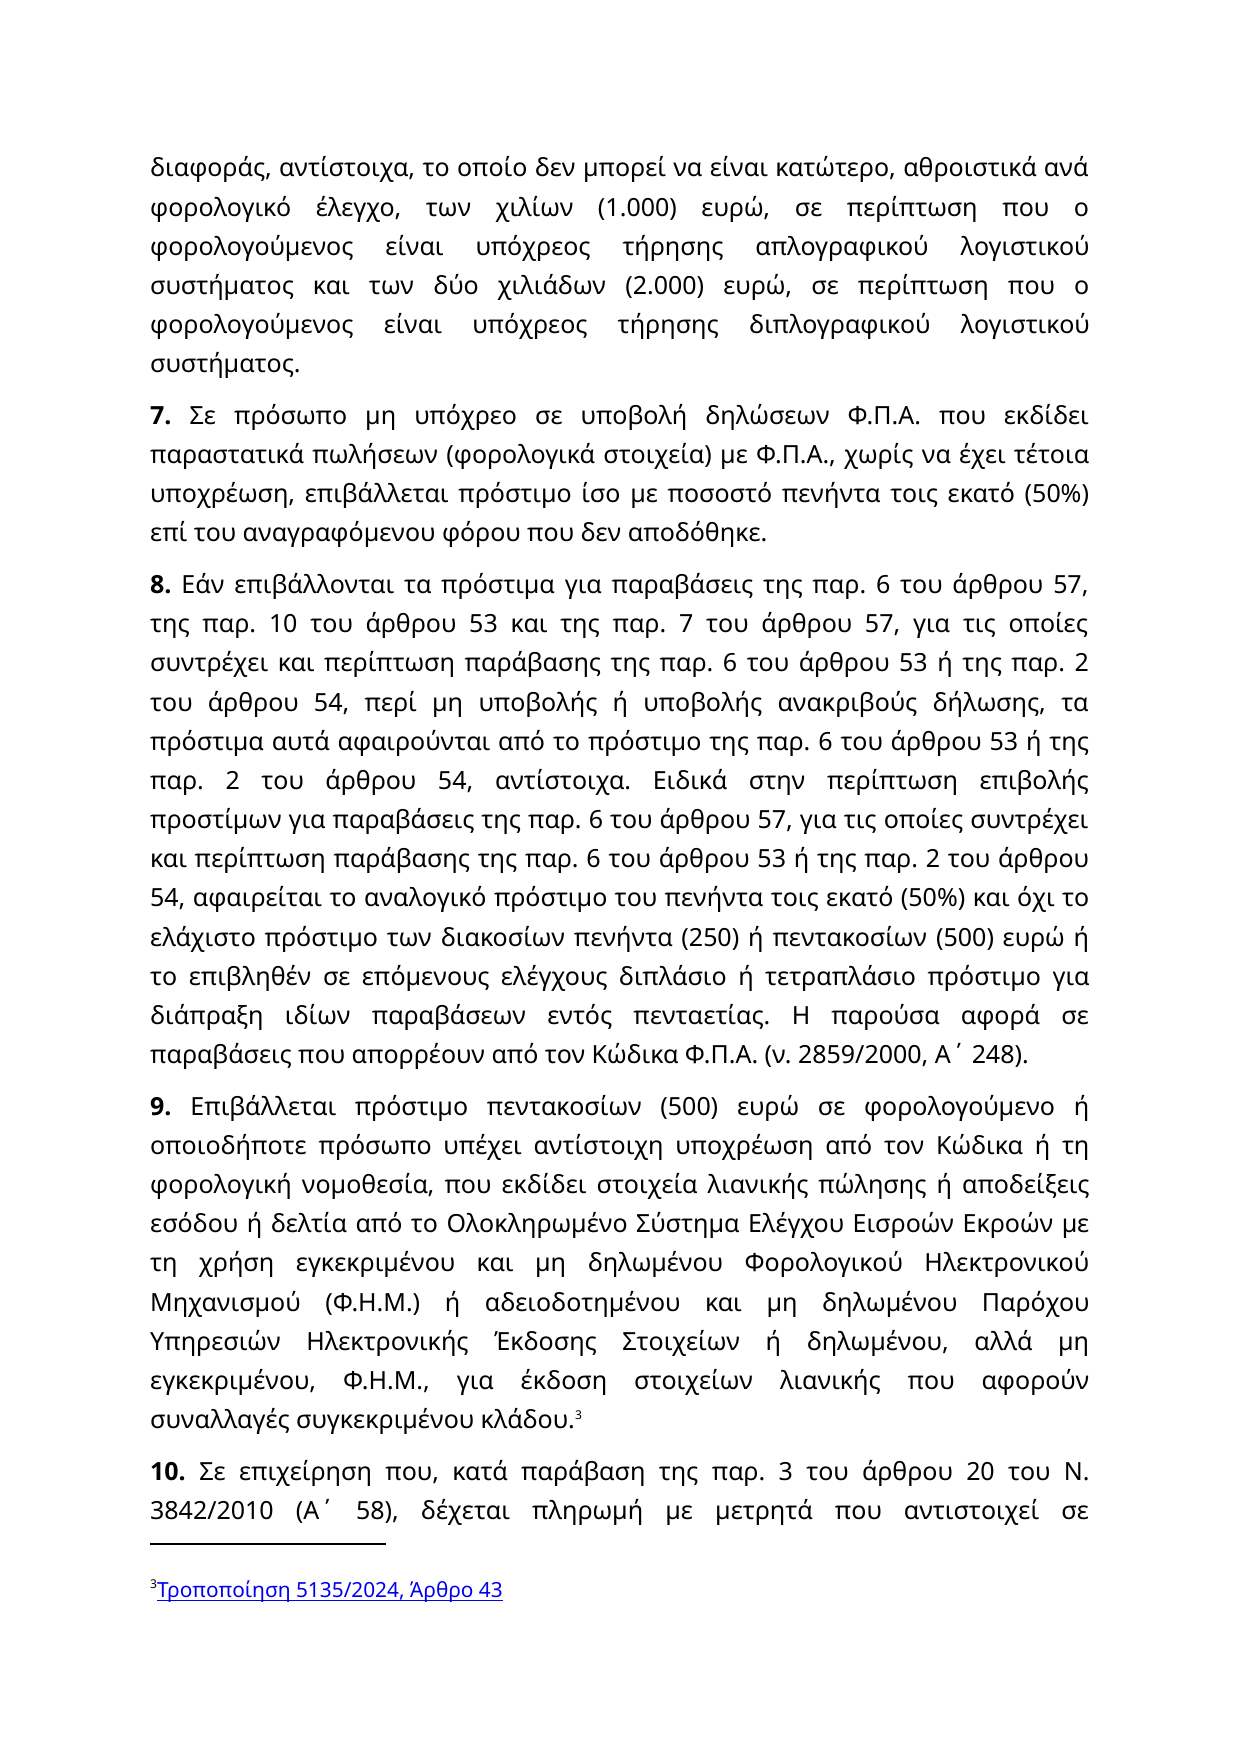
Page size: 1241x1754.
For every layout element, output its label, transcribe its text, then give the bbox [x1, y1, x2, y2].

text διαφοράς, αντίστοιχα, το οποίο δεν μπορεί να είναι κατώτερο, αθροιστικά ανά φορολογικό έλεγχο, των χιλίων (1.000) ευρώ, σε περίπτωση που ο φορολογούμενος είναι υπόχρεος τήρησης απλογραφικού λογιστικού συστήματος και των δύο χιλιάδων (2.000) ευρώ, σε περίπτωση που ο φορολογούμενος είναι υπόχρεος τήρησης διπλογραφικού λογιστικού συστήματος. [150, 150, 1090, 380]
text Τροποποίηση 5135/2024, Άρθρο 43 [150, 1576, 1090, 1604]
text 8. Εάν επιβάλλονται τα πρόστιμα για παραβάσεις της παρ. 6 του άρθρου 57, της παρ. 10 του άρθρου 53 και της παρ. 7 του άρθρου 57, για τις οποίες συντρέχει και περίπτωση παράβασης της παρ. 6 του άρθρου 53 ή της παρ. 2 του άρθρου 54, περί μη υποβολής ή υποβολής ανακριβούς δήλωσης, τα πρόστιμα αυτά αφαιρούνται από το πρόστιμο της παρ. 6 του άρθρου 53 ή της παρ. 2 του άρθρου 54, αντίστοιχα. Ειδικά στην περίπτωση επιβολής προστίμων για παραβάσεις της παρ. 6 του άρθρου 57, για τις οποίες συντρέχει και περίπτωση παράβασης της παρ. 6 του άρθρου 53 ή της παρ. 2 του άρθρου 54, αφαιρείται το αναλογικό πρόστιμο του πενήντα τοις εκατό (50%) και όχι το ελάχιστο πρόστιμο των διακοσίων πενήντα (250) ή πεντακοσίων (500) ευρώ ή το επιβληθέν σε επόμενους ελέγχους διπλάσιο ή τετραπλάσιο πρόστιμο για διάπραξη ιδίων παραβάσεων εντός πενταετίας. Η παρούσα αφορά σε παραβάσεις που απορρέουν από τον Κώδικα Φ.Π.Α. (ν. 2859/2000, Α΄ 248). [150, 567, 1090, 1071]
text 9. Επιβάλλεται πρόστιμο πεντακοσίων (500) ευρώ σε φορολογούμενο ή οποιοδήποτε πρόσωπο υπέχει αντίστοιχη υποχρέωση από τον Κώδικα ή τη φορολογική νομοθεσία, που εκδίδει στοιχεία λιανικής πώλησης ή αποδείξεις εσόδου ή δελτία από το Ολοκληρωμένο Σύστημα Ελέγχου Εισροών Εκροών με τη χρήση εγκεκριμένου και μη δηλωμένου Φορολογικού Ηλεκτρονικού Μηχανισμού (Φ.Η.Μ.) ή αδειοδοτημένου και μη δηλωμένου Παρόχου Υπηρεσιών Ηλεκτρονικής Έκδοσης Στοιχείων ή δηλωμένου, αλλά μη εγκεκριμένου, Φ.Η.Μ., για έκδοση στοιχείων λιανικής που αφορούν συναλλαγές συγκεκριμένου κλάδου. [150, 1088, 1090, 1436]
text 7. Σε πρόσωπο μη υπόχρεο σε υποβολή δηλώσεων Φ.Π.Α. που εκδίδει παραστατικά πωλήσεων (φορολογικά στοιχεία) με Φ.Π.Α., χωρίς να έχει τέτοια υποχρέωση, επιβάλλεται πρόστιμο ίσο με ποσοστό πενήντα τοις εκατό (50%) επί του αναγραφόμενου φόρου που δεν αποδόθηκε. [150, 397, 1090, 549]
text 10. Σε επιχείρηση που, κατά παράβαση της παρ. 3 του άρθρου 20 του Ν. 3842/2010 (Α΄ 58), δέχεται πληρωμή με μετρητά που αντιστοιχεί σε [150, 1453, 1090, 1527]
